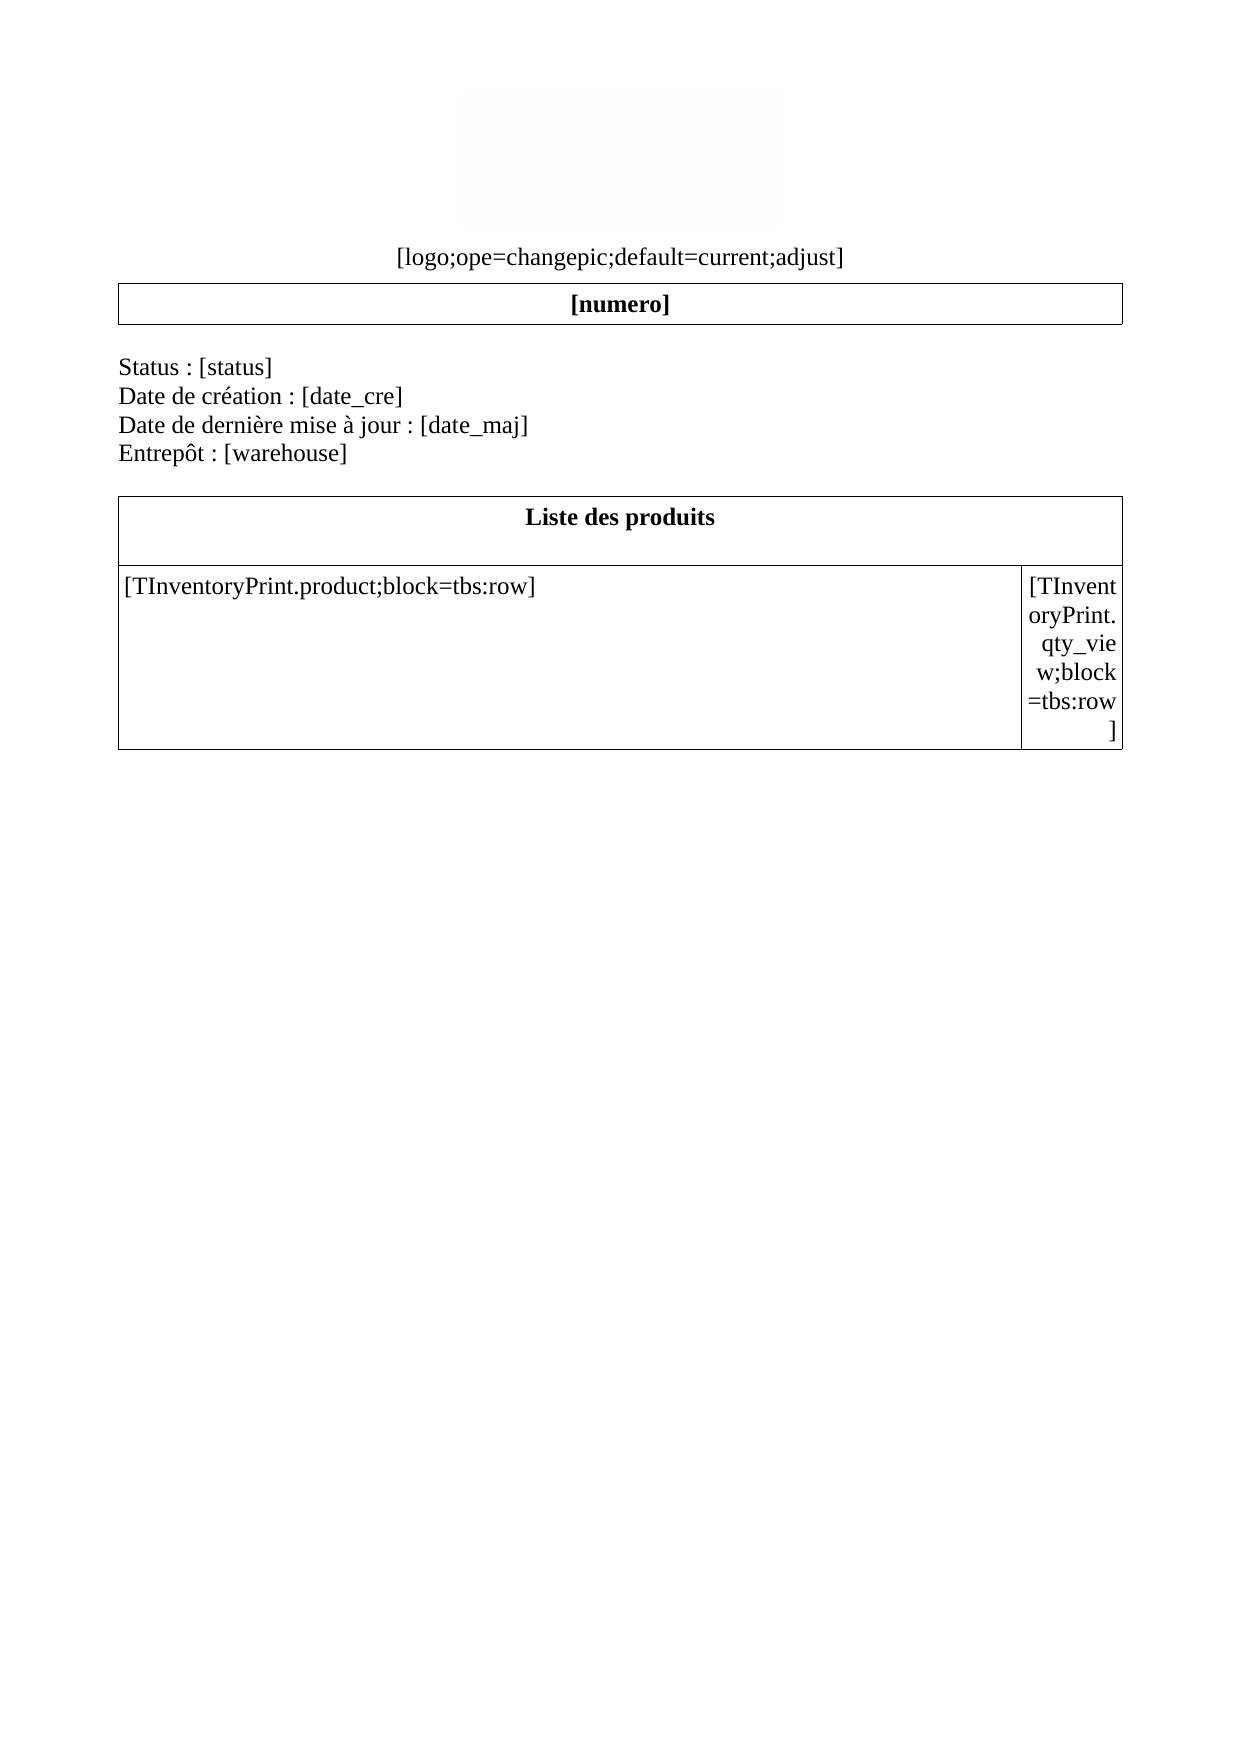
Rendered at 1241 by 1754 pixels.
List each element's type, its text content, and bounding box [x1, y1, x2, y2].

text Date de dernière mise à jour : [date_maj] [118, 410, 1122, 438]
text Status : [status] [118, 352, 1122, 381]
table_cell [TInventoryPrint.qty_view;block=tbs:row] [1022, 566, 1122, 749]
table_header [numero] [119, 284, 1122, 323]
text [logo;ope=changepic;default=current;adjust] [118, 242, 1122, 271]
text Date de création : [date_cre] [118, 381, 1122, 410]
text Entrepôt : [warehouse] [118, 438, 1122, 467]
table_cell [TInventoryPrint.product;block=tbs:row] [119, 566, 1021, 749]
picture [459, 93, 783, 226]
table_header Liste des produits [119, 497, 1122, 565]
